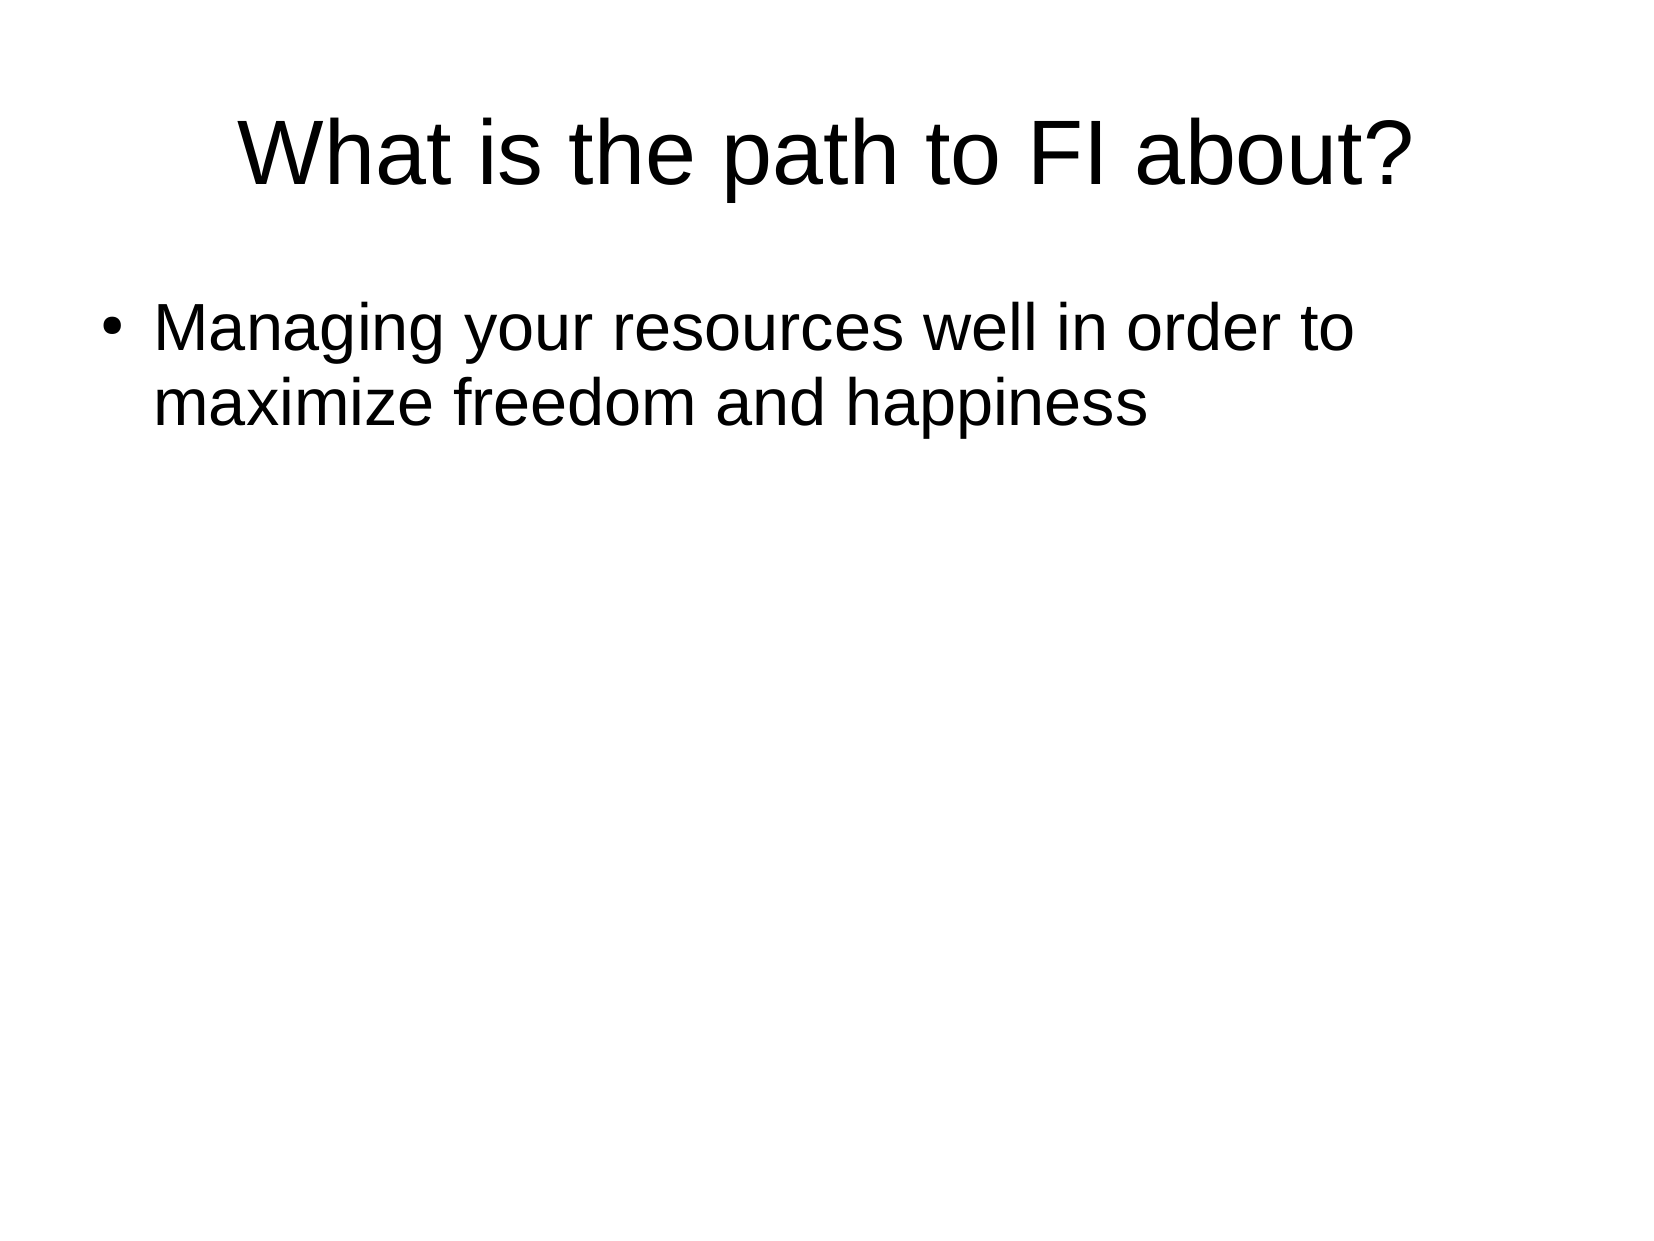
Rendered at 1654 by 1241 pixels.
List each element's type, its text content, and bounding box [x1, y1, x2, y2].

list Managing your resources well in order to maximize freedom and happiness [82, 290, 1571, 1010]
title What is the path to FI about? [82, 49, 1571, 257]
